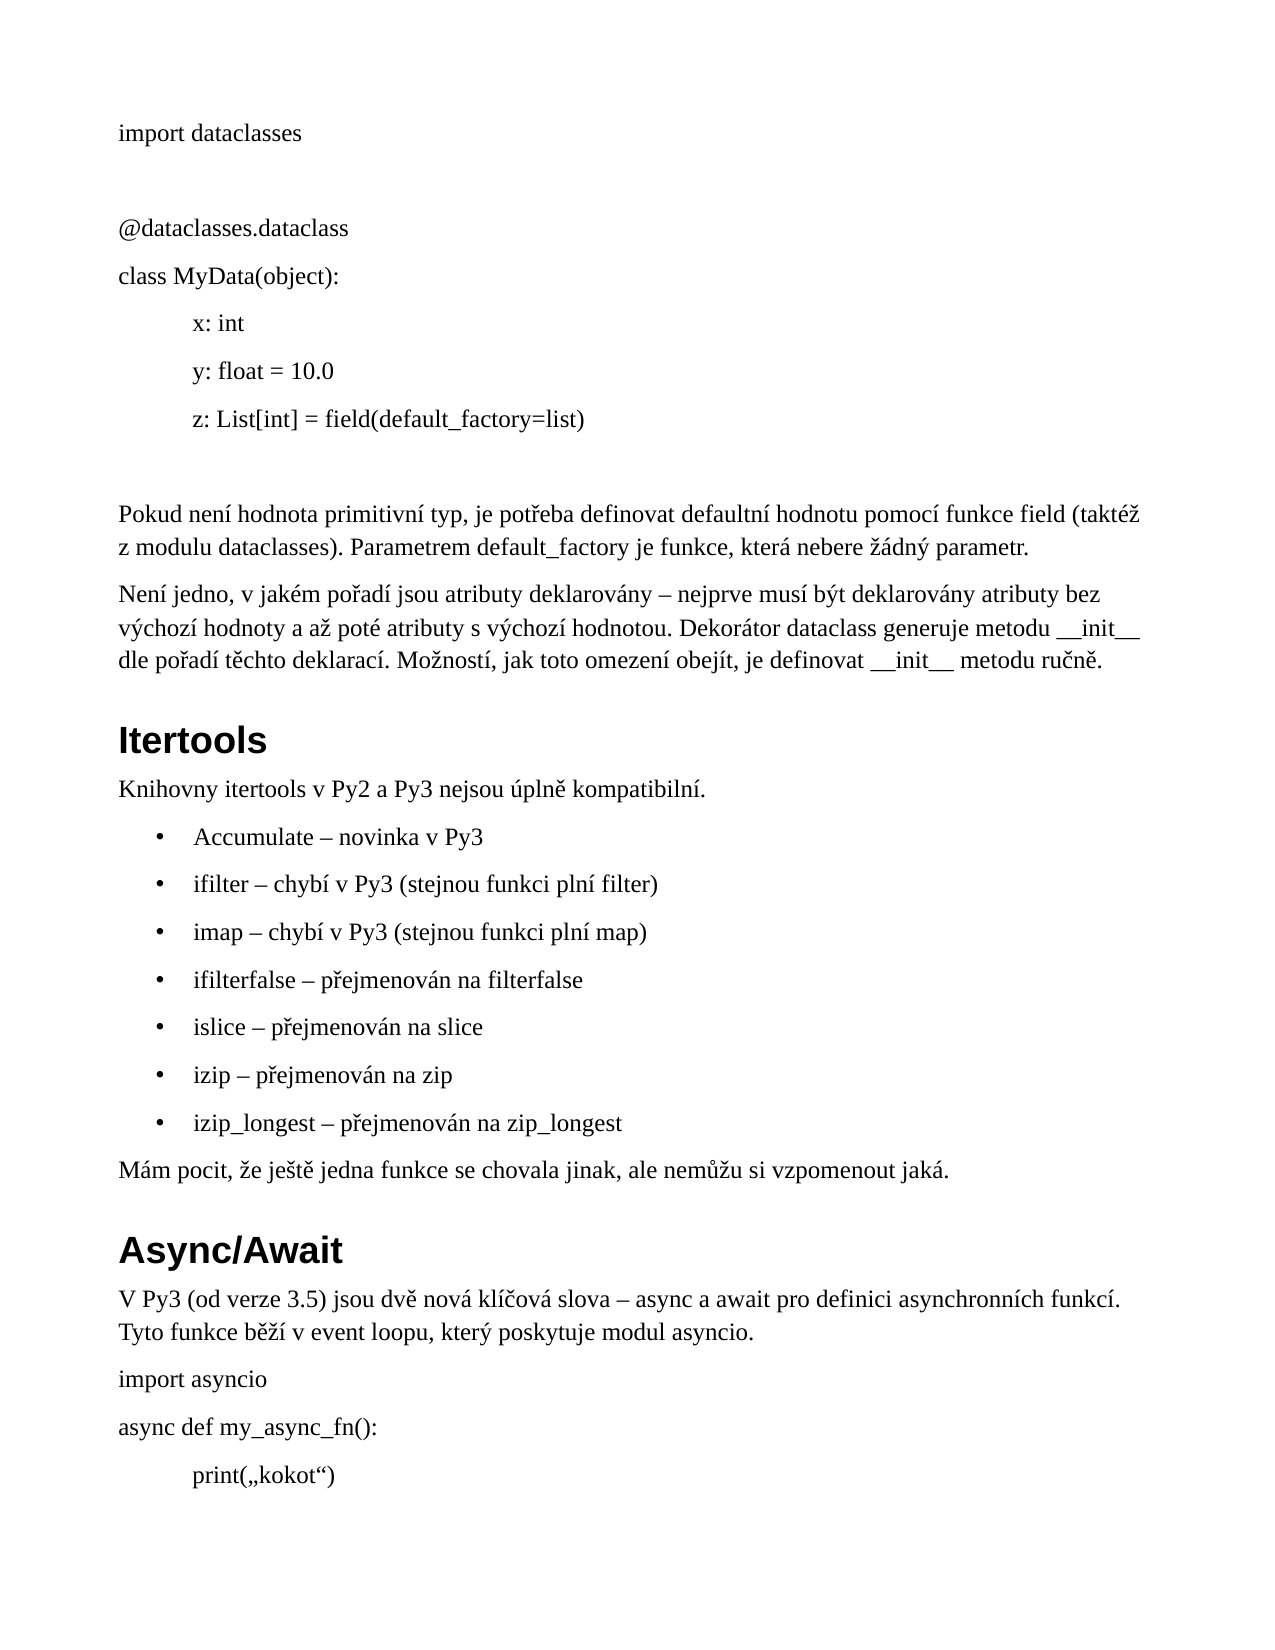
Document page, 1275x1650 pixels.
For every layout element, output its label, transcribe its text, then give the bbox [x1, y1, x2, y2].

subtitle Async/Await [118, 1228, 1157, 1271]
text x: int [118, 308, 1157, 337]
list Accumulate – novinka v Py3 [156, 822, 1157, 851]
text import asyncio [118, 1364, 1157, 1393]
text Knihovny itertools v Py2 a Py3 nejsou úplně kompatibilní. [118, 774, 1157, 803]
list ifilterfalse – přejmenován na filterfalse [156, 965, 1157, 993]
list izip – přejmenován na zip [156, 1060, 1157, 1089]
text class MyData(object): [118, 261, 1157, 290]
text V Py3 (od verze 3.5) jsou dvě nová klíčová slova – async a await pro definici asynchronních funkcí. Tyto funkce běží v event loopu, který poskytuje modul asyncio. [118, 1284, 1157, 1346]
list islice – přejmenován na slice [156, 1012, 1157, 1041]
list imap – chybí v Py3 (stejnou funkci plní map) [156, 917, 1157, 946]
text @dataclasses.dataclass [118, 213, 1157, 242]
text Pokud není hodnota primitivní typ, je potřeba definovat defaultní hodnotu pomocí funkce field (taktéž z modulu dataclasses). Parametrem default_factory je funkce, která nebere žádný parametr. [118, 499, 1157, 561]
text y: float = 10.0 [118, 356, 1157, 385]
list ifilter – chybí v Py3 (stejnou funkci plní filter) [156, 869, 1157, 898]
subtitle Itertools [118, 718, 1157, 762]
list izip_longest – přejmenován na zip_longest [156, 1108, 1157, 1136]
text z: List[int] = field(default_factory=list) [118, 404, 1157, 432]
text Není jedno, v jakém pořadí jsou atributy deklarovány – nejprve musí být deklarovány atributy bez výchozí hodnoty a až poté atributy s výchozí hodnotou. Dekorátor dataclass generuje metodu __init__ dle pořadí těchto deklarací. Možností, jak toto omezení obejít, je definovat __init__ metodu ručně. [118, 579, 1157, 674]
text print(„kokot“) [118, 1460, 1157, 1488]
text async def my_async_fn(): [118, 1412, 1157, 1441]
text import dataclasses [118, 118, 1157, 147]
text Mám pocit, že ještě jedna funkce se chovala jinak, ale nemůžu si vzpomenout jaká. [118, 1155, 1157, 1184]
